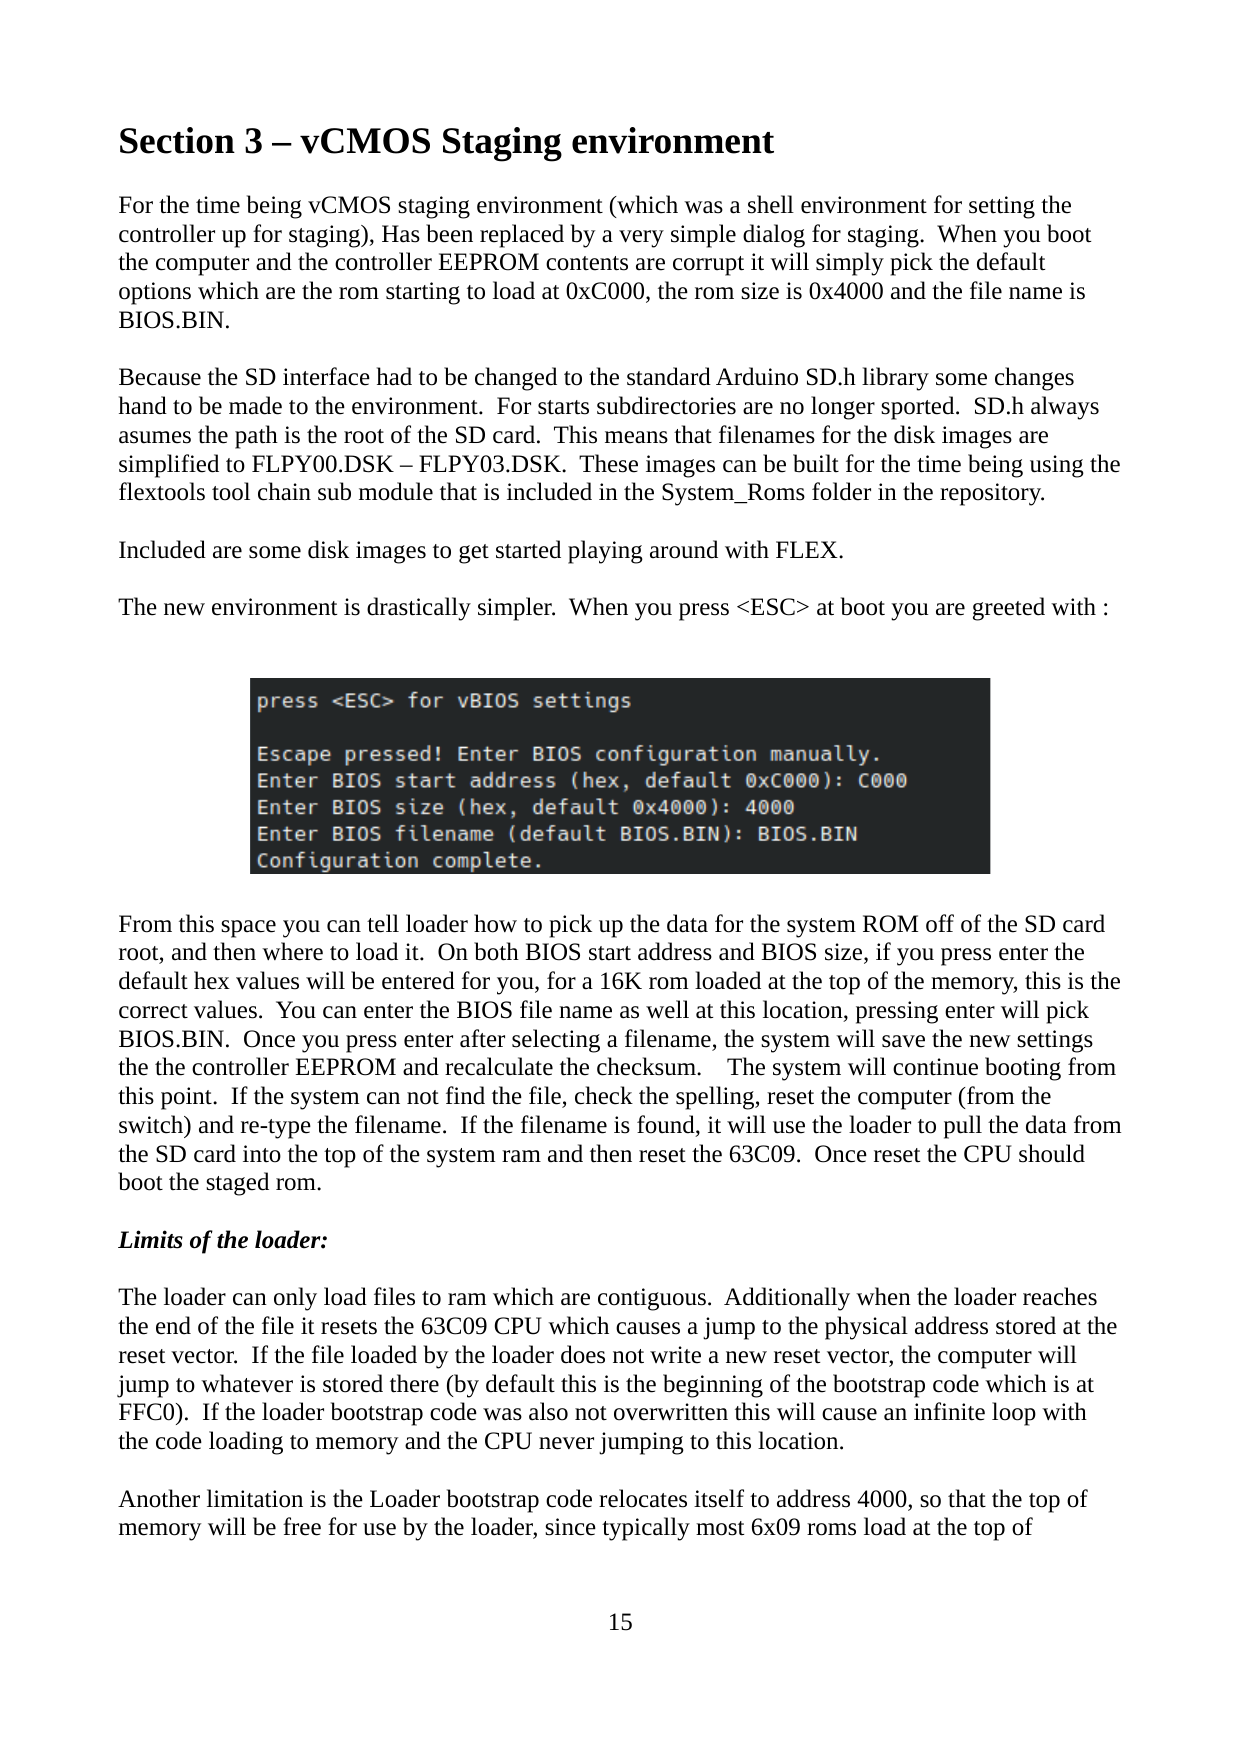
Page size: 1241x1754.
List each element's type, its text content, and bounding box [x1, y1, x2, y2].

text Because the SD interface had to be changed to the standard Arduino SD.h library some changes hand to be made to the environment. For starts subdirectories are no longer sported. SD.h always asumes the path is the root of the SD card. This means that filenames for the disk images are simplified to FLPY00.DSK – FLPY03.DSK. These images can be built for the time being using the flextools tool chain sub module that is included in the System_Roms folder in the repository. [118, 362, 1122, 506]
text Another limitation is the Loader bootstrap code relocates itself to address 4000, so that the top of memory will be free for use by the loader, since typically most 6x09 roms load at the top of [118, 1484, 1122, 1541]
text Included are some disk images to get started playing around with FLEX. [118, 535, 1122, 564]
text The loader can only load files to ram which are contiguous. Additionally when the loader reaches the end of the file it resets the 63C09 CPU which causes a jump to the physical address stored at the reset vector. If the file loaded by the loader does not write a new reset vector, the computer will jump to whatever is stored there (by default this is the beginning of the bootstrap code which is at FFC0). If the loader bootstrap code was also not overwritten this will cause an infinite loop with the code loading to memory and the CPU never jumping to this location. [118, 1282, 1122, 1455]
picture [250, 678, 991, 874]
text For the time being vCMOS staging environment (which was a shell environment for setting the controller up for staging), Has been replaced by a very simple dialog for staging. When you boot the computer and the controller EEPROM contents are corrupt it will simply pick the default options which are the rom starting to load at 0xC000, the rom size is 0x4000 and the file name is BIOS.BIN. [118, 190, 1122, 334]
text From this space you can tell loader how to pick up the data for the system ROM off of the SD card root, and then where to load it. On both BIOS start address and BIOS size, if you press enter the default hex values will be entered for you, for a 16K rom loaded at the top of the memory, this is the correct values. You can enter the BIOS file name as well at this location, pressing enter will pick BIOS.BIN. Once you press enter after selecting a filename, the system will save the new settings the the controller EEPROM and recalculate the checksum. The system will continue booting from this point. If the system can not find the file, check the spelling, reset the computer (from the switch) and re-type the filename. If the filename is found, it will use the loader to pull the data from the SD card into the top of the system ram and then reset the 63C09. Once reset the CPU should boot the staged rom. [118, 909, 1122, 1196]
text Section 3 – vCMOS Staging environment [118, 118, 1122, 161]
text Limits of the loader: [118, 1225, 1122, 1254]
text The new environment is drastically simpler. When you press <ESC> at boot you are greeted with : [118, 592, 1122, 621]
